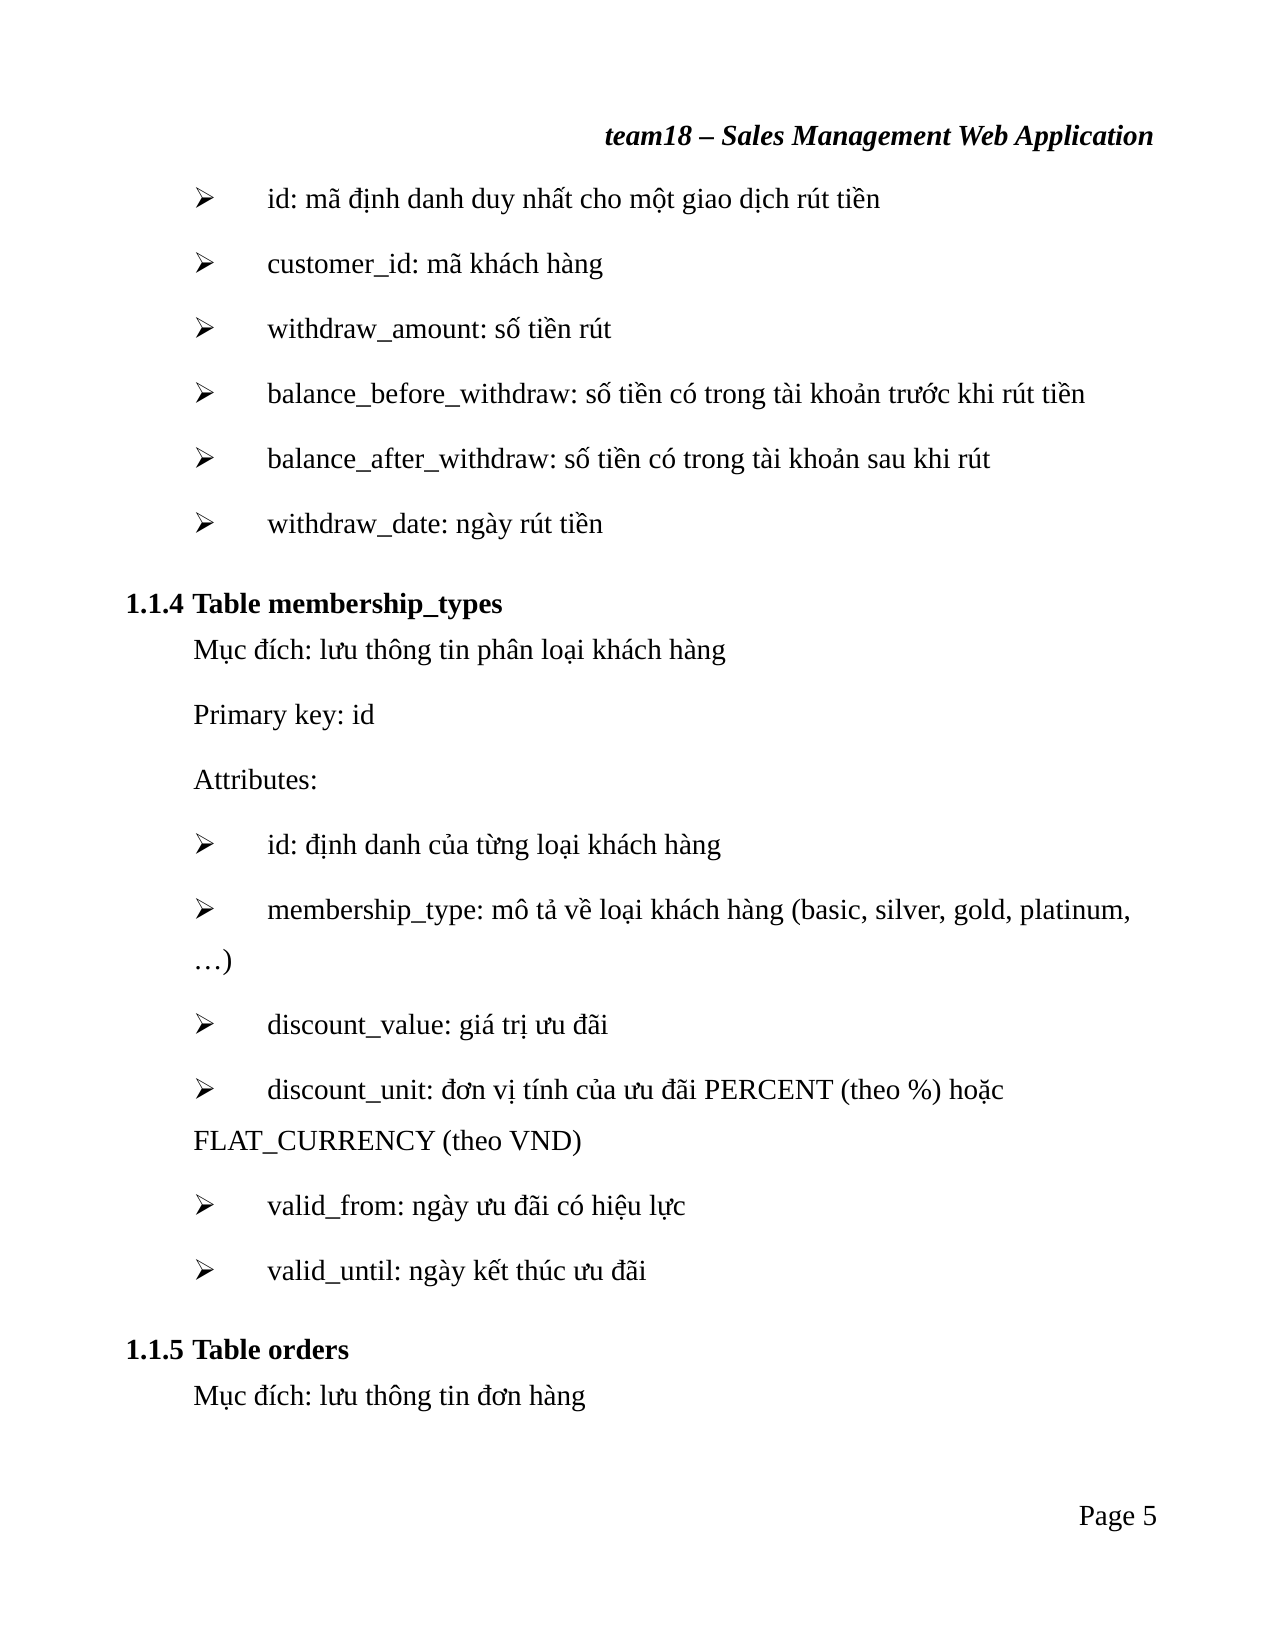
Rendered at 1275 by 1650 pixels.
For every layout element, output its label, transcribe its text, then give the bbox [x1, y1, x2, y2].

subtitle Table membership_types [118, 586, 1157, 620]
text Primary key: id [193, 697, 1157, 731]
list discount_value: giá trị ưu đãi [193, 1007, 1157, 1041]
list id: định danh của từng loại khách hàng [193, 827, 1157, 861]
list membership_type: mô tả về loại khách hàng (basic, silver, gold, platinum,…) [193, 892, 1157, 976]
text Mục đích: lưu thông tin phân loại khách hàng [193, 632, 1157, 666]
text Attributes: [193, 762, 1157, 796]
subtitle Table orders [118, 1332, 1157, 1366]
list balance_before_withdraw: số tiền có trong tài khoản trước khi rút tiền [193, 377, 1157, 410]
text Mục đích: lưu thông tin đơn hàng [193, 1378, 1157, 1412]
list withdraw_date: ngày rút tiền [193, 507, 1157, 540]
list balance_after_withdraw: số tiền có trong tài khoản sau khi rút [193, 442, 1157, 475]
list discount_unit: đơn vị tính của ưu đãi PERCENT (theo %) hoặc FLAT_CURRENCY (theo VND) [193, 1072, 1157, 1156]
list valid_until: ngày kết thúc ưu đãi [193, 1253, 1157, 1286]
list id: mã định danh duy nhất cho một giao dịch rút tiền [193, 182, 1157, 215]
list withdraw_amount: số tiền rút [193, 312, 1157, 345]
list valid_from: ngày ưu đãi có hiệu lực [193, 1188, 1157, 1221]
list customer_id: mã khách hàng [193, 247, 1157, 280]
